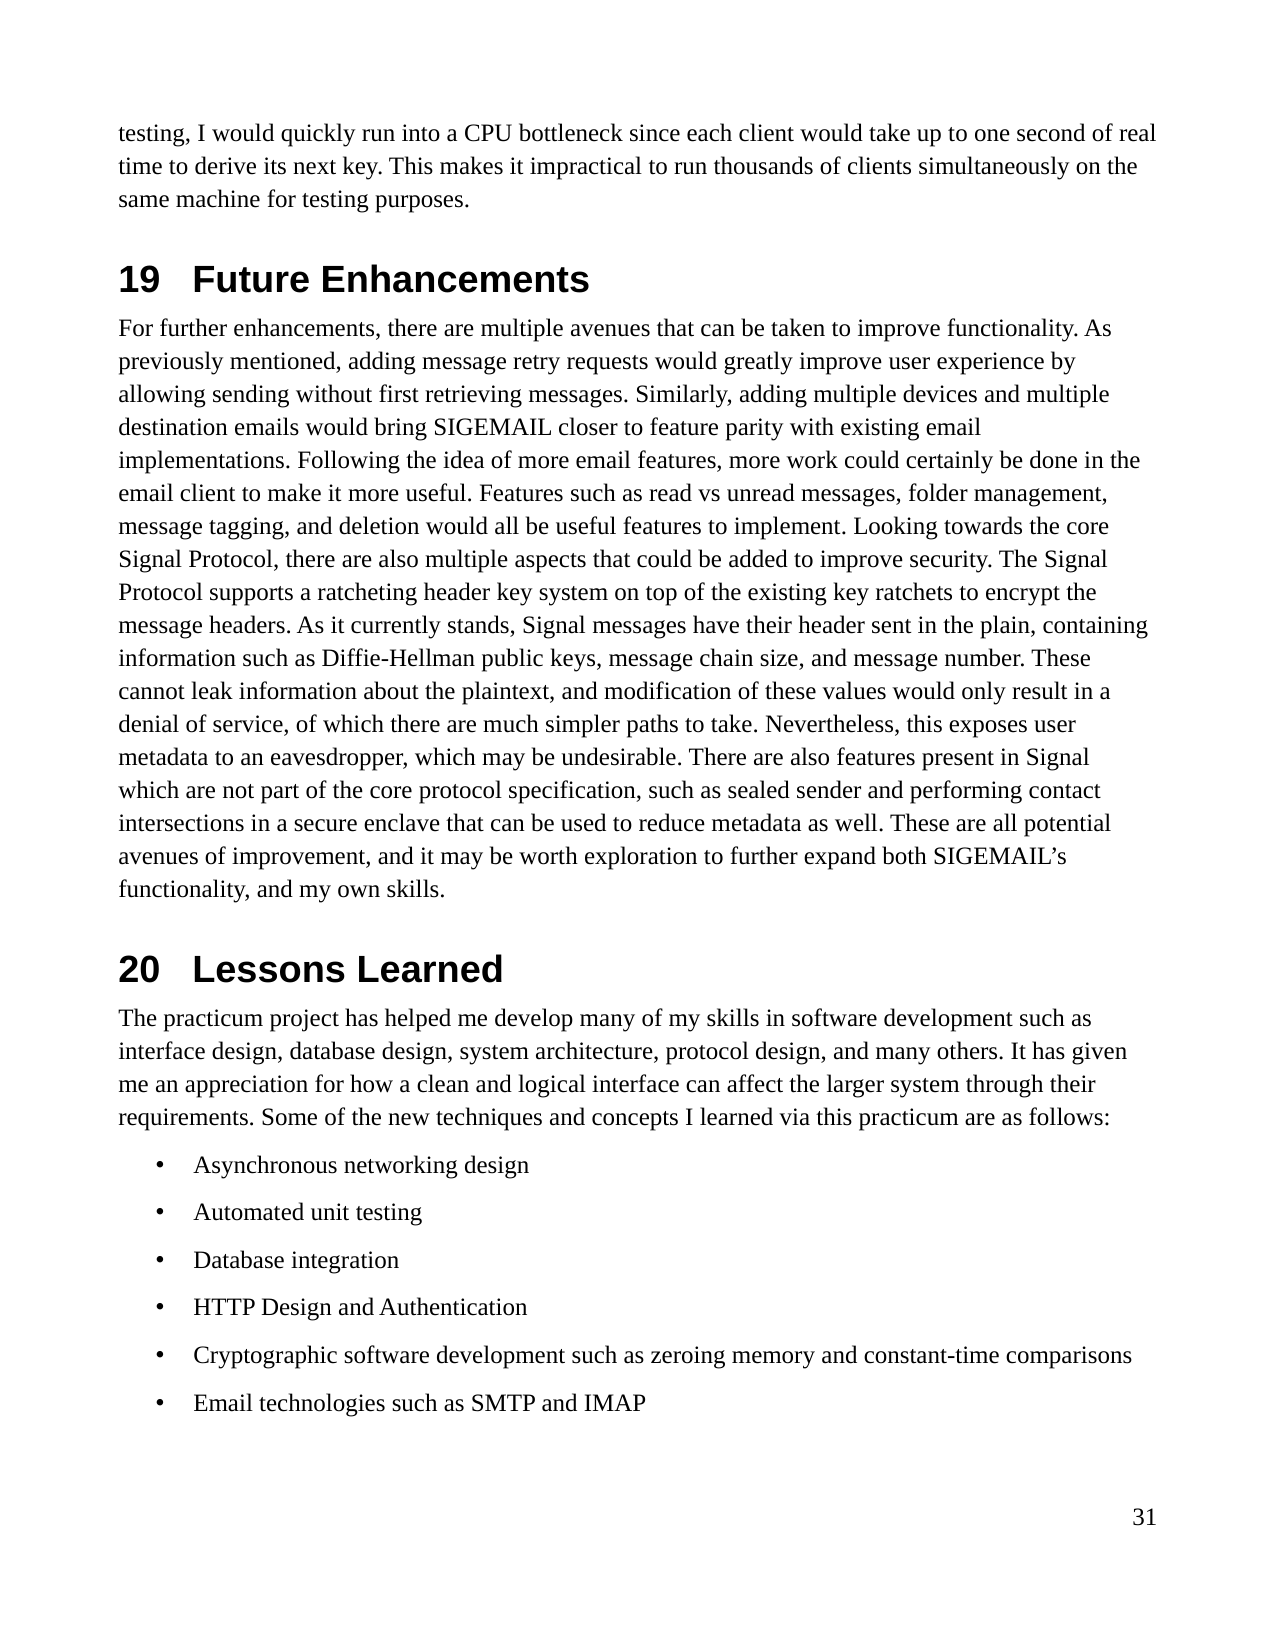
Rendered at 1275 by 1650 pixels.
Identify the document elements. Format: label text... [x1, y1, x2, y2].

text testing, I would quickly run into a CPU bottleneck since each client would take up to one second of real time to derive its next key. This makes it impractical to run thousands of clients simultaneously on the same machine for testing purposes. [118, 118, 1157, 213]
list Database integration [156, 1245, 1157, 1274]
list Automated unit testing [156, 1197, 1157, 1226]
list Asynchronous networking design [156, 1150, 1157, 1178]
subtitle Future Enhancements [118, 257, 1157, 300]
list HTTP Design and Authentication [156, 1292, 1157, 1321]
text For further enhancements, there are multiple avenues that can be taken to improve functionality. As previously mentioned, adding message retry requests would greatly improve user experience by allowing sending without first retrieving messages. Similarly, adding multiple devices and multiple destination emails would bring SIGEMAIL closer to feature parity with existing email implementations. Following the idea of more email features, more work could certainly be done in the email client to make it more useful. Features such as read vs unread messages, folder management, message tagging, and deletion would all be useful features to implement. Looking towards the core Signal Protocol, there are also multiple aspects that could be added to improve security. The Signal Protocol supports a ratcheting header key system on top of the existing key ratchets to encrypt the message headers. As it currently stands, Signal messages have their header sent in the plain, containing information such as Diffie-Hellman public keys, message chain size, and message number. These cannot leak information about the plaintext, and modification of these values would only result in a denial of service, of which there are much simpler paths to take. Nevertheless, this exposes user metadata to an eavesdropper, which may be undesirable. There are also features present in Signal which are not part of the core protocol specification, such as sealed sender and performing contact intersections in a secure enclave that can be used to reduce metadata as well. These are all potential avenues of improvement, and it may be worth exploration to further expand both SIGEMAIL’s functionality, and my own skills. [118, 313, 1157, 903]
text The practicum project has helped me develop many of my skills in software development such as interface design, database design, system architecture, protocol design, and many others. It has given me an appreciation for how a clean and logical interface can affect the larger system through their requirements. Some of the new techniques and concepts I learned via this practicum are as follows: [118, 1003, 1157, 1131]
list Email technologies such as SMTP and IMAP [156, 1388, 1157, 1416]
list Cryptographic software development such as zeroing memory and constant-time comparisons [156, 1340, 1157, 1369]
subtitle Lessons Learned [118, 947, 1157, 991]
